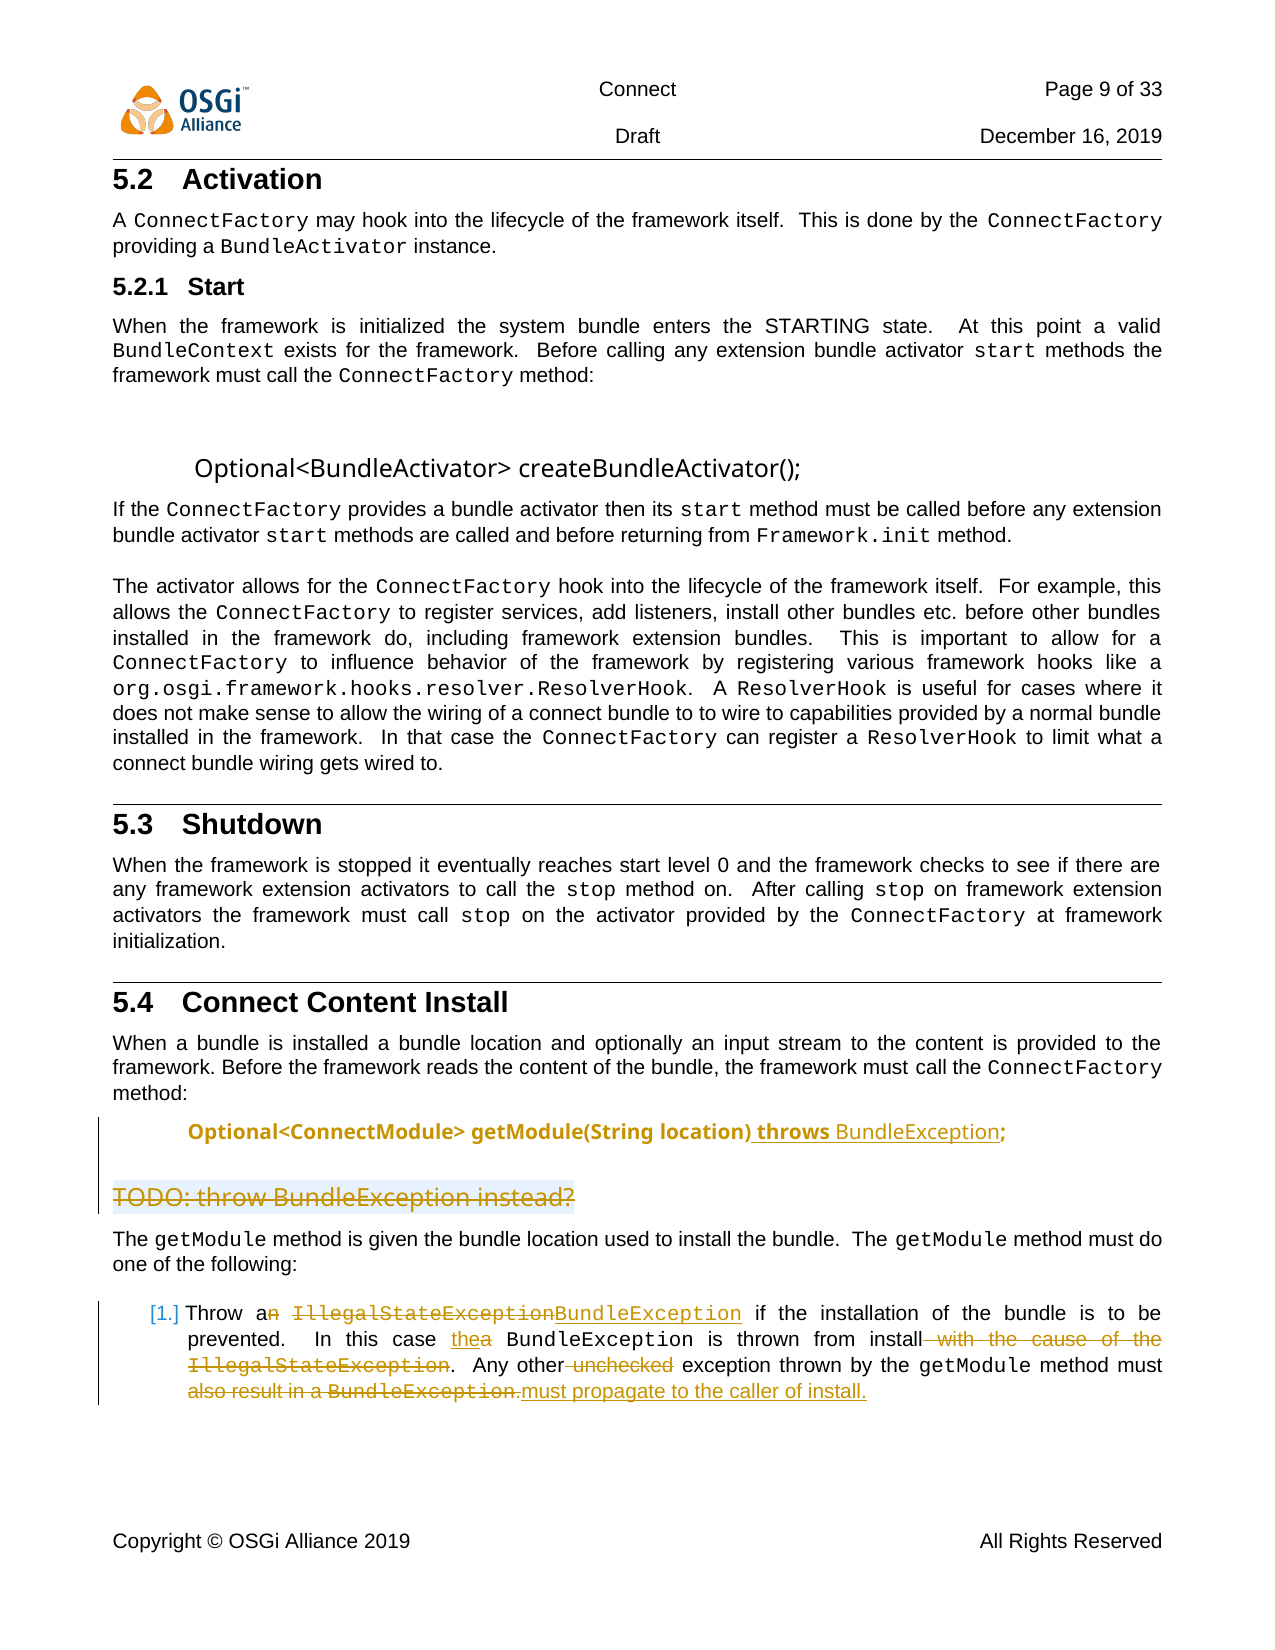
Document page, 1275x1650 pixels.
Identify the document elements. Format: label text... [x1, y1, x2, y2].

subtitle Shutdown [112, 805, 1162, 841]
text The activator allows for the ConnectFactory hook into the lifecycle of the framework itself. For example, this allows the ConnectFactory to register services, add listeners, install other bundles etc. before other bundles installed in the framework do, including framework extension bundles. This is important to allow for a ConnectFactory to influence behavior of the framework by registering various framework hooks like a org.osgi.framework.hooks.resolver.ResolverHook. A ResolverHook is useful for cases where it does not make sense to allow the wiring of a connect bundle to to wire to capabilities provided by a normal bundle installed in the framework. In that case the ConnectFactory can register a ResolverHook to limit what a connect bundle wiring gets wired to. [112, 574, 1162, 775]
picture [113, 78, 257, 142]
subtitle Activation [112, 160, 1162, 196]
subtitle Connect Content Install [112, 983, 1162, 1019]
text A ConnectFactory may hook into the lifecycle of the framework itself. This is done by the ConnectFactory providing a BundleActivator instance. [112, 208, 1162, 260]
subtitle Start [112, 272, 1162, 301]
list Throw a BundleException if the installation of the bundle is to be prevented. In this case the BundleException is thrown from install. Any other exception thrown by the getModule method must must propagate to the caller of install. [150, 1301, 1162, 1404]
text Optional<BundleActivator> createBundleActivator(); [112, 451, 1162, 485]
text When the framework is stopped it eventually reaches start level 0 and the framework checks to see if there are any framework extension activators to call the stop method on. After calling stop on framework extension activators the framework must call stop on the activator provided by the ConnectFactory at framework initialization. [112, 853, 1162, 953]
text The getModule method is given the bundle location used to install the bundle. The getModule method must do one of the following: [112, 1226, 1162, 1276]
text When a bundle is installed a bundle location and optionally an input stream to the content is provided to the framework. Before the framework reads the content of the bundle, the framework must call the ConnectFactory method: [112, 1031, 1162, 1105]
text Optional<ConnectModule> getModule(String location) throws BundleException; [112, 1117, 1162, 1146]
text If the ConnectFactory provides a bundle activator then its start method must be called before any extension bundle activator start methods are called and before returning from Framework.init method. [112, 497, 1162, 549]
text When the framework is initialized the system bundle enters the STARTING state. At this point a valid BundleContext exists for the framework. Before calling any extension bundle activator start methods the framework must call the ConnectFactory method: [112, 313, 1162, 389]
